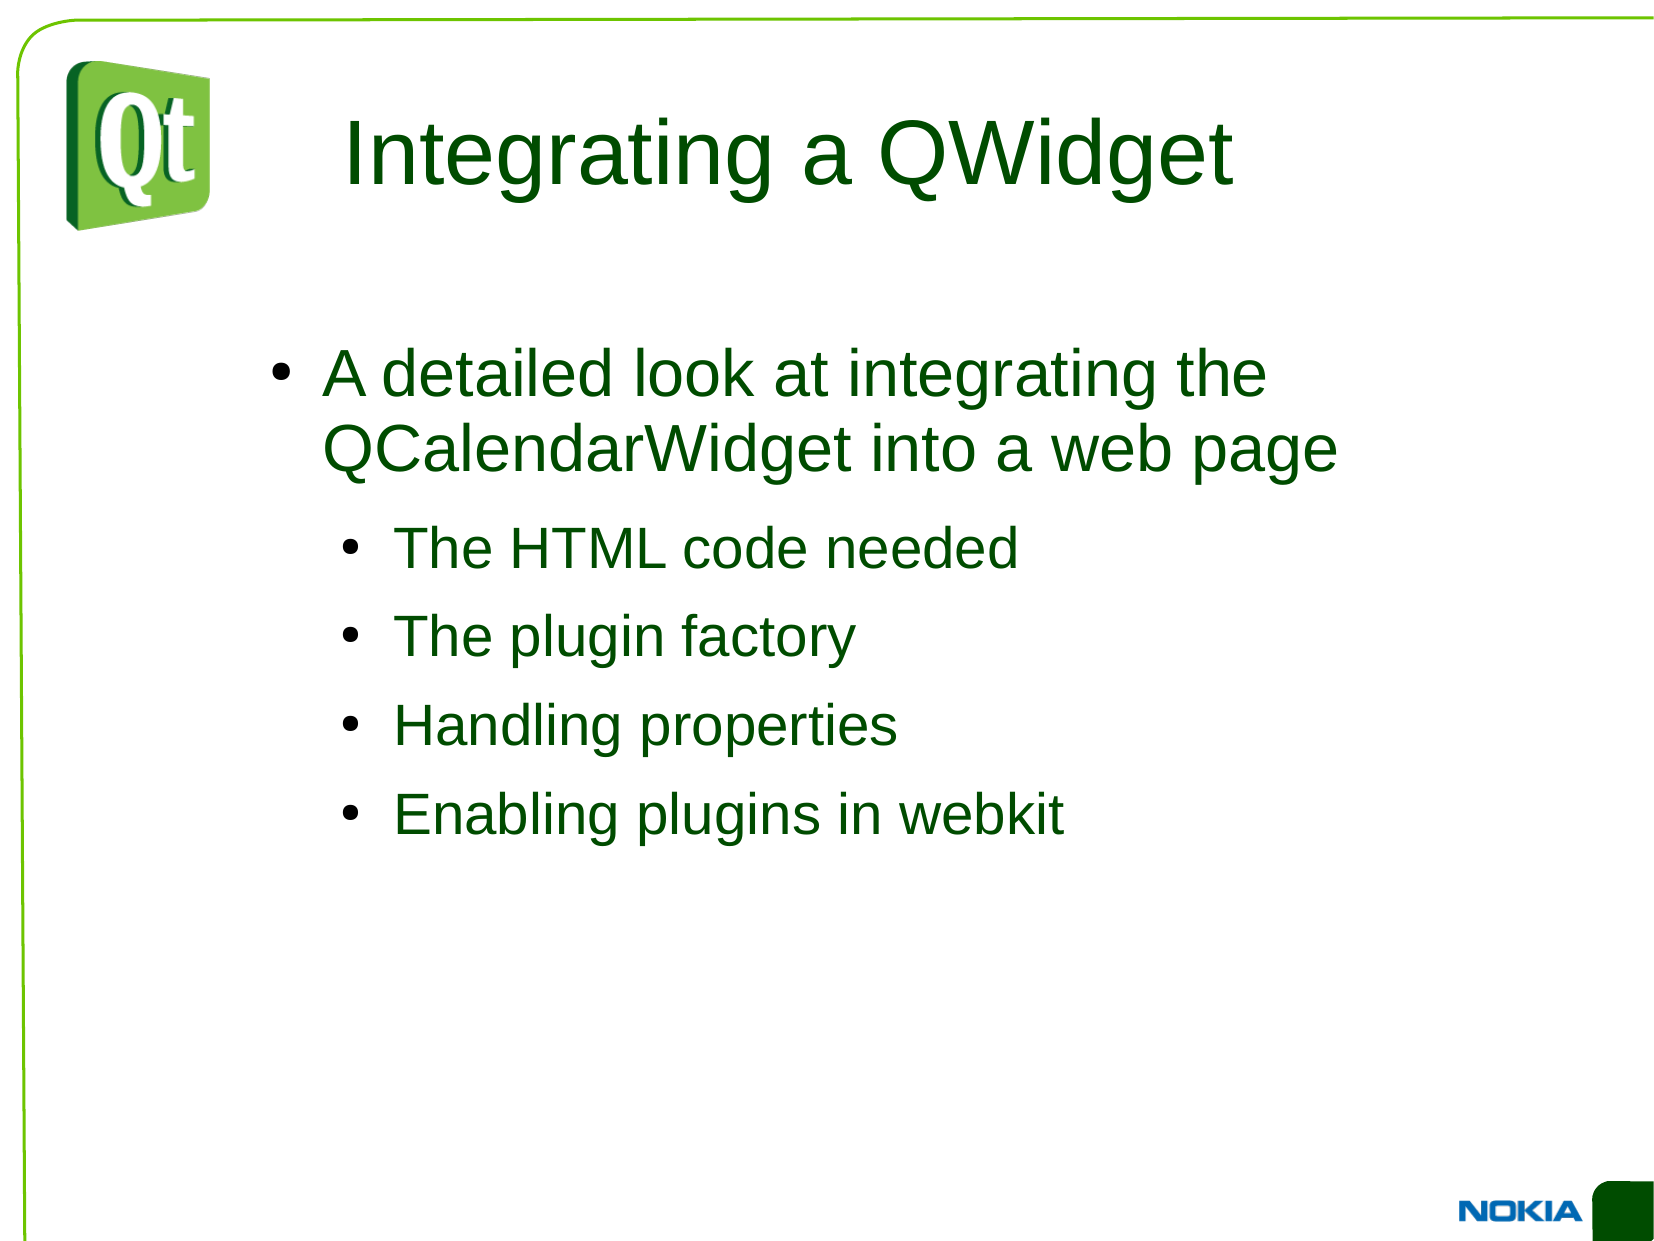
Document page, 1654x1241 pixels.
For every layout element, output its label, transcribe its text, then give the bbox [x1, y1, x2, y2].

title Integrating a QWidget [251, 56, 1327, 250]
picture [66, 61, 210, 231]
list A detailed look at integrating the QCalendarWidget into a web page The HTML code needed The plugin factory Handling properties Enabling plugins in webkit [251, 336, 1571, 1141]
picture [1459, 1200, 1583, 1222]
